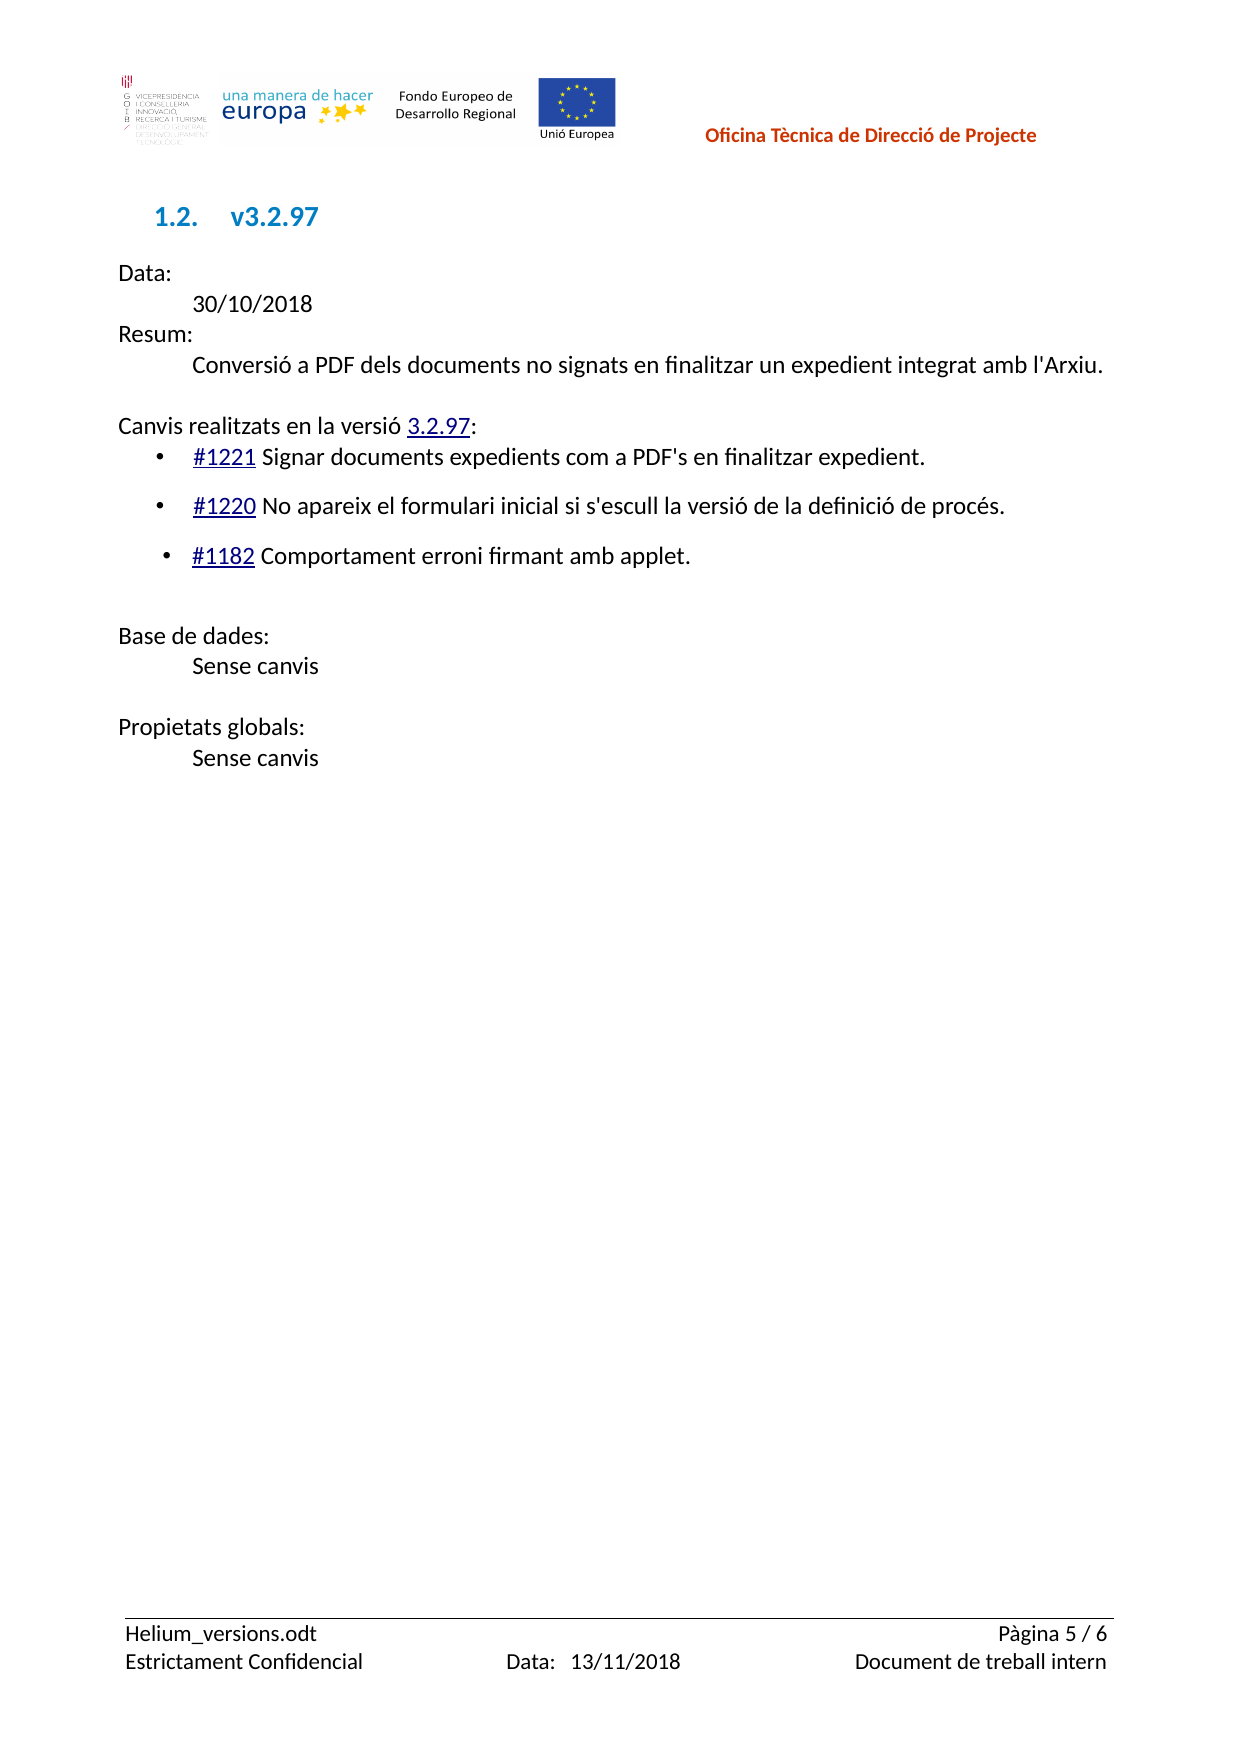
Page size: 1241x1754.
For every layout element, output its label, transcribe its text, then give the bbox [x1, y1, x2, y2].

text Sense canvis [118, 651, 1122, 681]
text Base de dades: [118, 620, 1122, 651]
text Conversió a PDF dels documents no signats en finalitzar un expedient integrat amb l'Arxiu. [118, 349, 1122, 380]
picture [219, 73, 621, 147]
text Data: [118, 258, 1122, 288]
list #1221 Signar documents expedients com a PDF's en finalitzar expedient. [156, 441, 1122, 471]
text Resum: [118, 319, 1122, 349]
text Propietats globals: [118, 712, 1122, 742]
list #1182 Comportament erroni firmant amb applet. [162, 540, 1122, 570]
text Sense canvis [118, 742, 1122, 773]
text 30/10/2018 [118, 288, 1122, 319]
picture [118, 73, 213, 147]
text Canvis realitzats en la versió 3.2.97: [118, 410, 1122, 441]
list #1220 No apareix el formulari inicial si s'escull la versió de la definició de procés. [156, 490, 1122, 521]
subtitle v3.2.97 [153, 198, 1122, 234]
